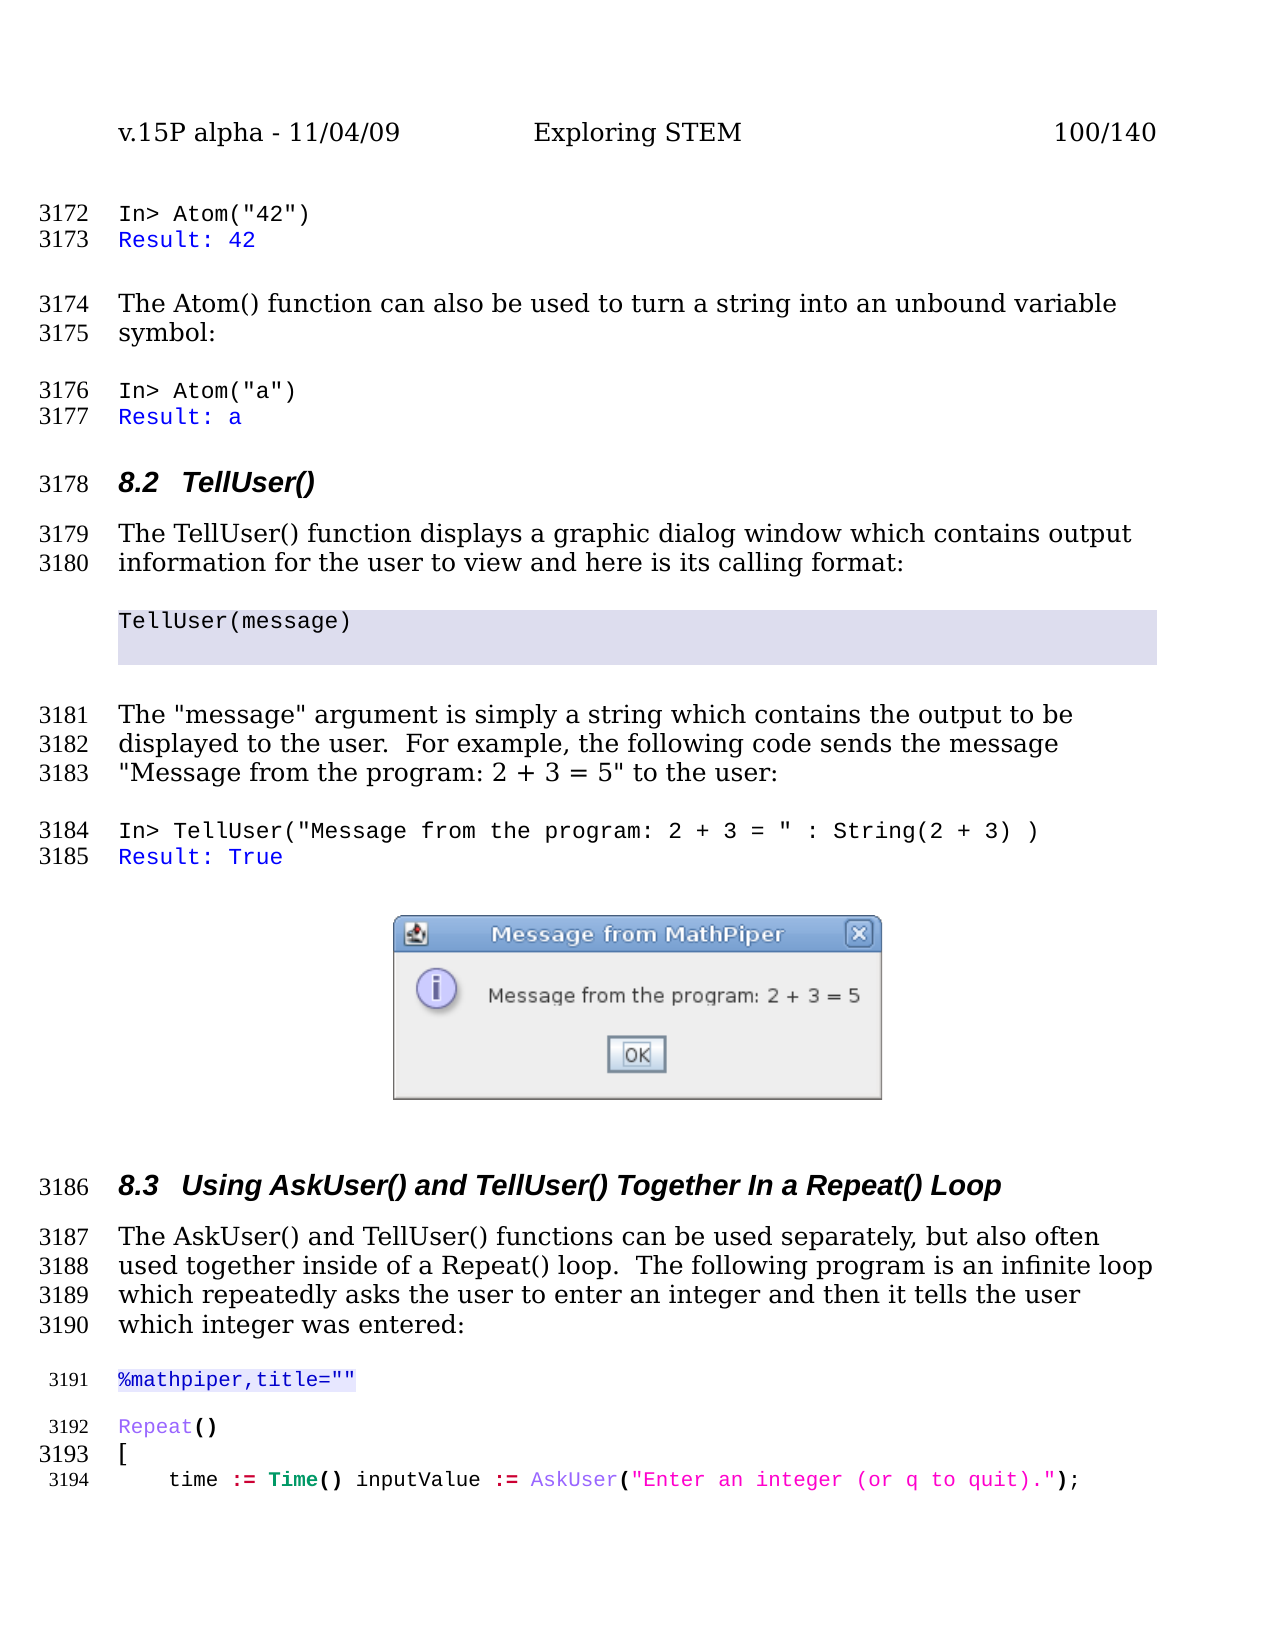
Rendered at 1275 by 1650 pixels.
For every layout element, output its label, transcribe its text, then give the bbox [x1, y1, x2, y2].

text In> TellUser("Message from the program: 2 + 3 = " : String(2 + 3) ) [118, 819, 1157, 845]
table_header TellUser(message) [118, 610, 1157, 665]
subtitle TellUser() [118, 465, 1157, 498]
text The AskUser() and TellUser() functions can be used separately, but also often used together inside of a Repeat() loop. The following program is an infinite loop which repeatedly asks the user to enter an integer and then it tells the user which integer was entered: [118, 1222, 1157, 1339]
text Result: a [118, 406, 1157, 432]
text In> Atom("42") [118, 203, 1157, 229]
subtitle Using AskUser() and TellUser() Together In a Repeat() Loop [118, 1168, 1157, 1201]
text In> Atom("a") [118, 380, 1157, 406]
text time := Time() inputValue := AskUser("Enter an integer (or q to quit)."); [118, 1469, 1157, 1492]
text The TellUser() function displays a graphic dialog window which contains output information for the user to view and here is its calling format: [118, 519, 1157, 577]
text The Atom() function can also be used to turn a string into an unbound variable symbol: [118, 289, 1157, 348]
picture [393, 915, 883, 1100]
text Result: 42 [118, 229, 1157, 254]
text Result: True [118, 845, 1157, 871]
text The "message" argument is simply a string which contains the output to be displayed to the user. For example, the following code sends the message "Message from the program: 2 + 3 = 5" to the user: [118, 700, 1157, 787]
text %mathpiper,title="" [118, 1369, 1157, 1392]
text [ [118, 1440, 1157, 1469]
text Repeat() [118, 1416, 1157, 1440]
